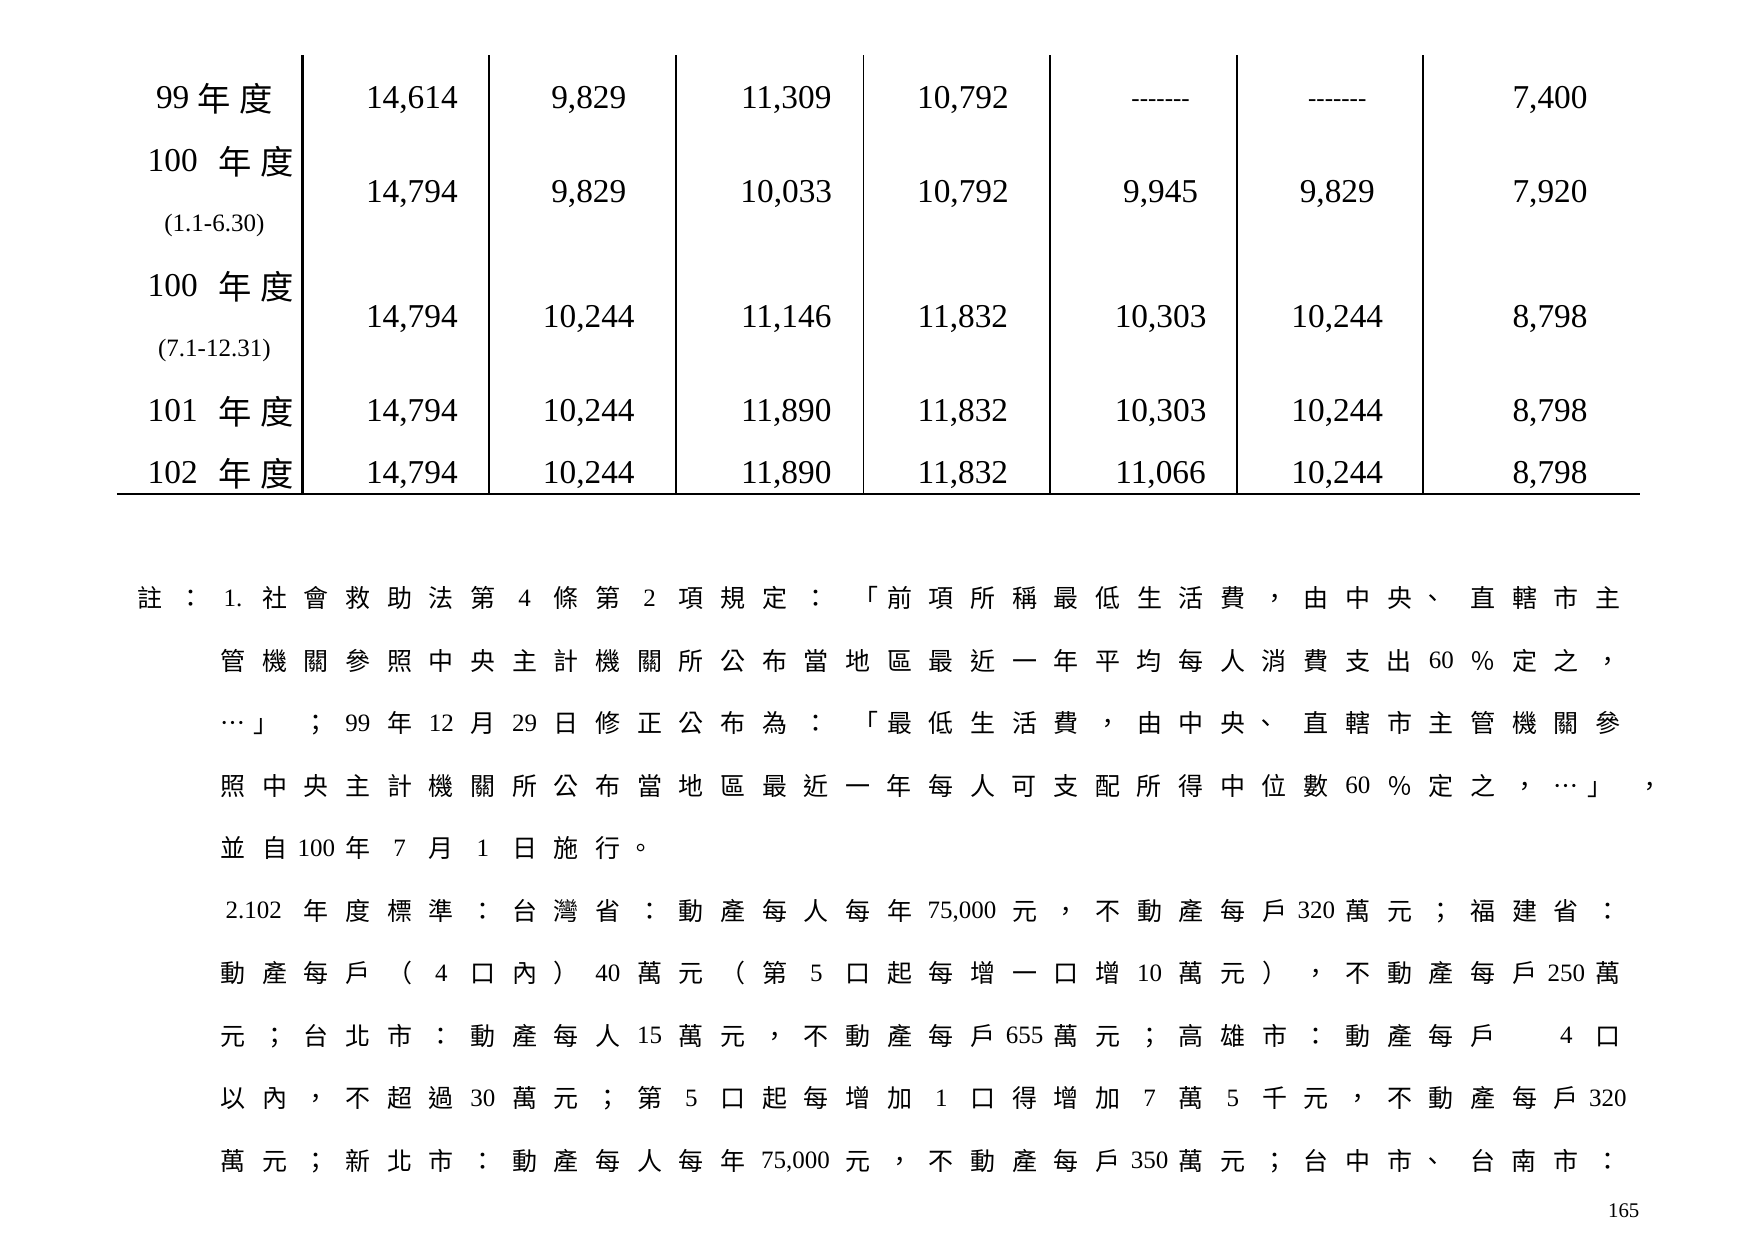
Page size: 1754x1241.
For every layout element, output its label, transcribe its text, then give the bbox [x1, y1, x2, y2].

table_cell 9,829 [490, 55, 675, 118]
table_cell 100年度(7.1-12.31) [117, 243, 301, 368]
table_cell 11,309 [677, 55, 863, 118]
table_cell 14,794 [304, 243, 488, 368]
table_cell 8,798 [1424, 430, 1640, 493]
table_cell ------- [1238, 55, 1422, 118]
table_cell 14,614 [304, 55, 488, 118]
table_cell 101年度 [117, 368, 301, 430]
table_cell 10,244 [1238, 368, 1422, 430]
table_cell 10,244 [490, 243, 675, 368]
table_cell 11,066 [1051, 430, 1236, 493]
table_cell ------- [1051, 55, 1236, 118]
table_cell 10,792 [864, 55, 1049, 118]
table_cell 14,794 [304, 118, 488, 243]
table_cell 10,244 [1238, 430, 1422, 493]
table_cell 99年度 [117, 55, 301, 118]
table_cell 11,146 [677, 243, 863, 368]
table_cell 11,832 [864, 430, 1049, 493]
table_cell 10,244 [490, 368, 675, 430]
table_cell 11,890 [677, 368, 863, 430]
text 註：1.社會救助法第4條第2項規定：「前項所稱最低生活費，由中央、直轄市主管機關參照中央主計機關所公布當地區最近一年平均每人消費支出60％定之，…」；99年12月29日修正公布為：「最低生活費，由中央、直轄市主管機關參照中央主計機關所公布當地區最近一年每人可支配所得中位數60％定之，…」，並自100年7月1日施行。 [128, 555, 1628, 868]
table_cell 102年度 [117, 430, 301, 493]
table_cell 10,033 [677, 118, 863, 243]
table_cell 7,400 [1424, 55, 1640, 118]
table_cell 8,798 [1424, 368, 1640, 430]
table_cell 7,920 [1424, 118, 1640, 243]
table_cell 11,832 [864, 368, 1049, 430]
table_cell 10,244 [490, 430, 675, 493]
table_cell 9,829 [490, 118, 675, 243]
table_cell 11,832 [864, 243, 1049, 368]
table_cell 10,303 [1051, 368, 1236, 430]
text 2.102年度標準：台灣省：動產每人每年75,000元，不動產每戶320萬元；福建省：動產每戶（4口內）40萬元（第5口起每增一口增10萬元），不動產每戶250萬元；台北市：動產每人15萬元，不動產每戶655萬元；高雄市：動產每戶 4口以內，不超過30萬元；第5口起每增加1口得增加7萬5千元，不動產每戶320萬元；新北市：動產每人每年75,000元，不動產每戶350萬元；台中市、台南市： [172, 868, 1628, 1180]
table_cell 9,945 [1051, 118, 1236, 243]
table_cell 8,798 [1424, 243, 1640, 368]
table_cell 14,794 [304, 430, 488, 493]
table_cell 10,792 [864, 118, 1049, 243]
table_cell 14,794 [304, 368, 488, 430]
table_cell 10,244 [1238, 243, 1422, 368]
table_cell 11,890 [677, 430, 863, 493]
table_cell 100年度(1.1-6.30) [117, 118, 301, 243]
table_cell 10,303 [1051, 243, 1236, 368]
table_cell 9,829 [1238, 118, 1422, 243]
